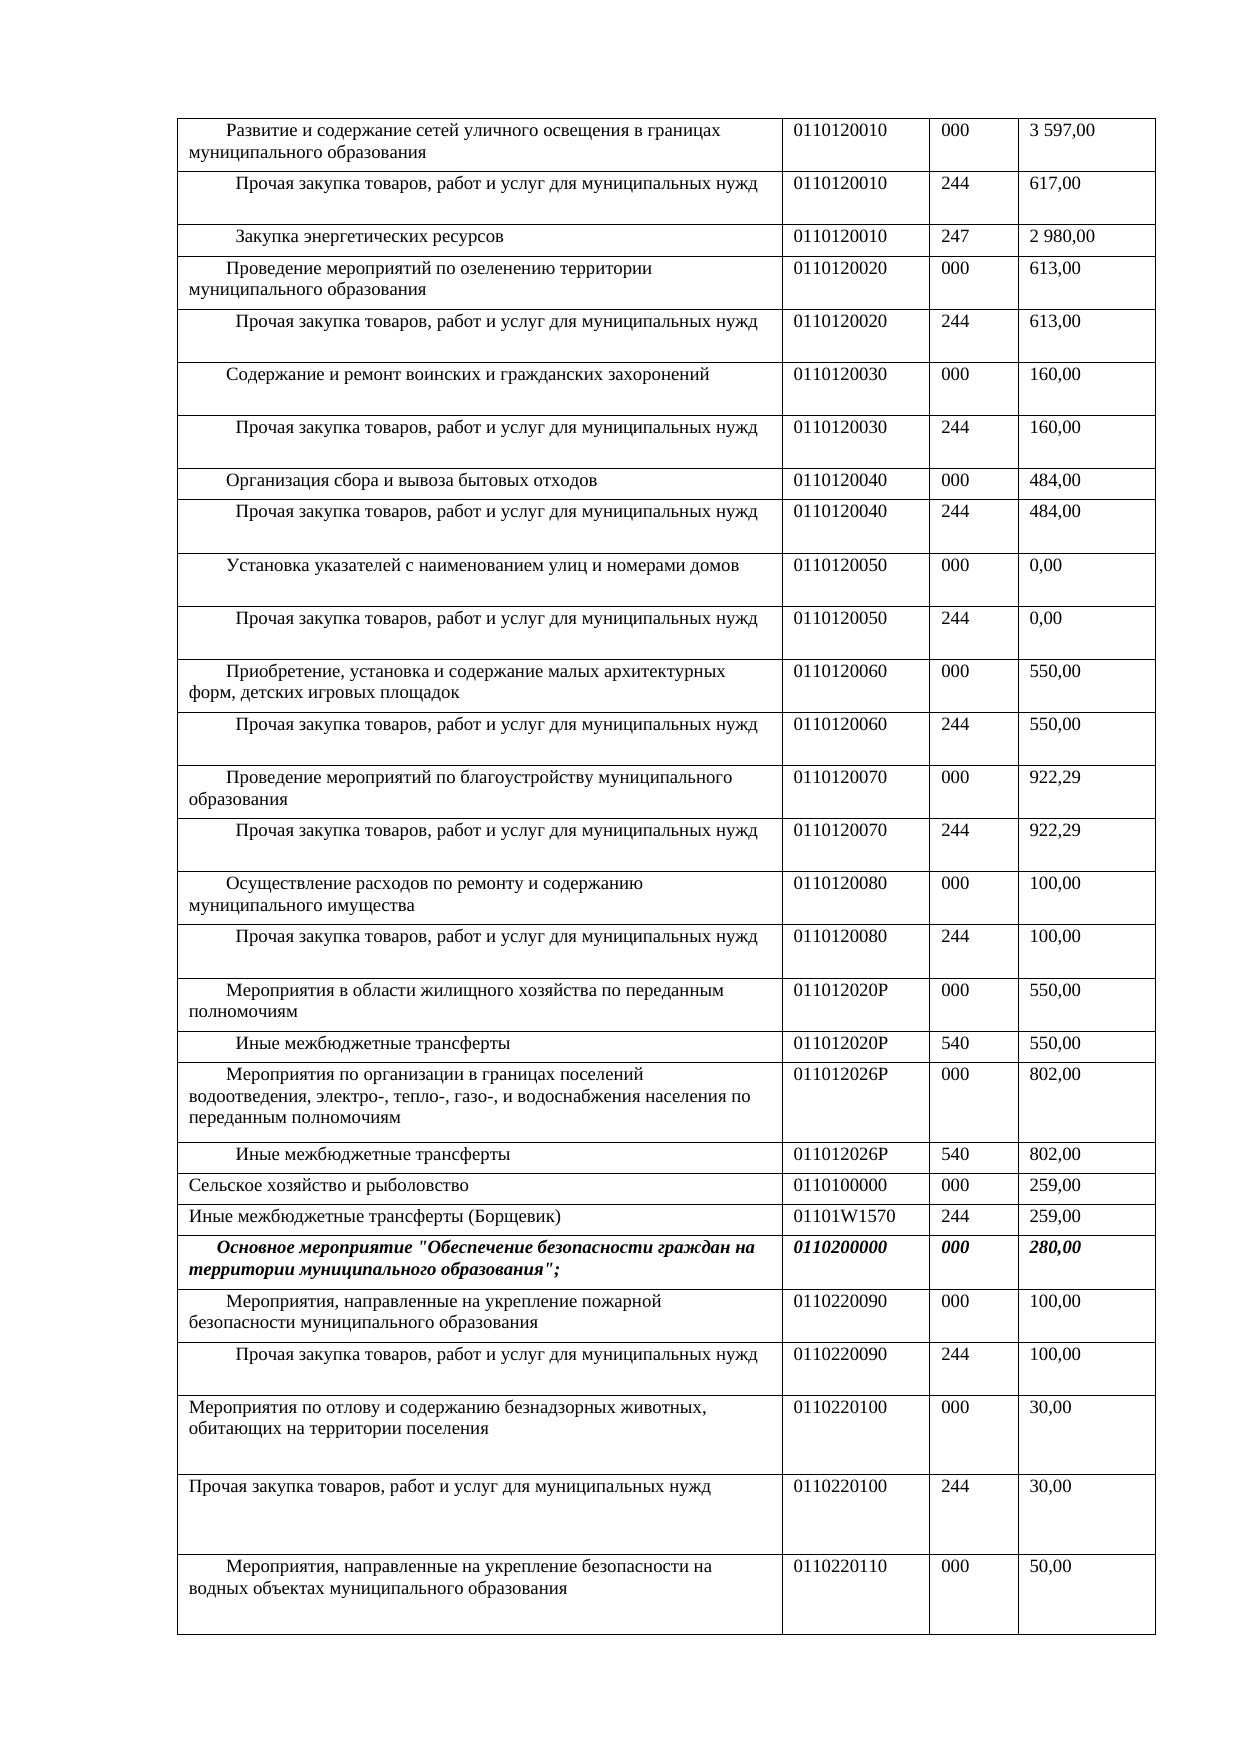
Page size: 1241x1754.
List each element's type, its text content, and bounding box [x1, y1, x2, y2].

table_cell Иные межбюджетные трансферты (Борщевик) [178, 1205, 782, 1235]
table_cell 802,00 [1019, 1143, 1155, 1173]
table_cell 0110100000 [783, 1174, 929, 1204]
table_cell 000 [930, 766, 1018, 818]
table_cell 0110220090 [783, 1290, 929, 1342]
table_cell 484,00 [1019, 500, 1155, 552]
table_cell 244 [930, 310, 1018, 362]
table_cell 0110120010 [783, 225, 929, 256]
table_cell 244 [930, 819, 1018, 871]
table_cell 922,29 [1019, 819, 1155, 871]
table_cell 484,00 [1019, 469, 1155, 499]
table_cell 100,00 [1019, 1343, 1155, 1395]
table_cell 011012020P [783, 979, 929, 1031]
table_cell Прочая закупка товаров, работ и услуг для муниципальных нужд [178, 1475, 782, 1554]
table_cell 000 [930, 1236, 1018, 1288]
table_cell Мероприятия по отлову и содержанию безнадзорных животных, обитающих на территории поселения [178, 1396, 782, 1474]
table_cell Иные межбюджетные трансферты [178, 1143, 782, 1173]
table_cell Осуществление расходов по ремонту и содержанию муниципального имущества [178, 872, 782, 924]
table_cell 613,00 [1019, 257, 1155, 309]
table_cell 280,00 [1019, 1236, 1155, 1288]
table_cell 0110120020 [783, 310, 929, 362]
table_cell Прочая закупка товаров, работ и услуг для муниципальных нужд [178, 416, 782, 468]
table_cell Прочая закупка товаров, работ и услуг для муниципальных нужд [178, 172, 782, 224]
table_cell 000 [930, 469, 1018, 499]
table_cell 000 [930, 257, 1018, 309]
table_cell Прочая закупка товаров, работ и услуг для муниципальных нужд [178, 925, 782, 977]
table_cell 550,00 [1019, 979, 1155, 1031]
table_cell 244 [930, 713, 1018, 765]
table_cell 0,00 [1019, 607, 1155, 659]
table_cell Мероприятия по организации в границах поселений водоотведения, электро-, тепло-, газо-, и водоснабжения населения по переданным полномочиям [178, 1063, 782, 1142]
table_cell 0110120060 [783, 660, 929, 712]
table_cell Прочая закупка товаров, работ и услуг для муниципальных нужд [178, 310, 782, 362]
table_cell 613,00 [1019, 310, 1155, 362]
table_cell 000 [930, 1396, 1018, 1474]
table_cell 100,00 [1019, 1290, 1155, 1342]
table_cell 0110220090 [783, 1343, 929, 1395]
table_cell Прочая закупка товаров, работ и услуг для муниципальных нужд [178, 713, 782, 765]
table_cell 802,00 [1019, 1063, 1155, 1142]
table_cell 30,00 [1019, 1396, 1155, 1474]
table_cell 000 [930, 872, 1018, 924]
table_cell 000 [930, 979, 1018, 1031]
table_cell Иные межбюджетные трансферты [178, 1032, 782, 1062]
table_cell 000 [930, 1555, 1018, 1634]
table_cell 000 [930, 119, 1018, 171]
table_cell 0110120060 [783, 713, 929, 765]
table_cell 922,29 [1019, 766, 1155, 818]
table_cell 540 [930, 1143, 1018, 1173]
table_cell 0,00 [1019, 554, 1155, 606]
table_cell Проведение мероприятий по озеленению территории муниципального образования [178, 257, 782, 309]
table_cell Основное мероприятие "Обеспечение безопасности граждан на территории муниципального образования"; [178, 1236, 782, 1288]
table_cell 000 [930, 660, 1018, 712]
table_cell Установка указателей с наименованием улиц и номерами домов [178, 554, 782, 606]
table_cell 0110120080 [783, 872, 929, 924]
table_cell 0110220110 [783, 1555, 929, 1634]
table_cell Закупка энергетических ресурсов [178, 225, 782, 256]
table_cell 3 597,00 [1019, 119, 1155, 171]
table_cell 0110120030 [783, 416, 929, 468]
table_cell Мероприятия, направленные на укрепление пожарной безопасности муниципального образования [178, 1290, 782, 1342]
table_cell Прочая закупка товаров, работ и услуг для муниципальных нужд [178, 819, 782, 871]
table_cell 011012026P [783, 1063, 929, 1142]
table_cell 0110120040 [783, 500, 929, 552]
table_cell 0110120040 [783, 469, 929, 499]
table_cell 50,00 [1019, 1555, 1155, 1634]
table_cell 244 [930, 1475, 1018, 1554]
table_cell 550,00 [1019, 1032, 1155, 1062]
table_cell 0110220100 [783, 1396, 929, 1474]
table_cell 2 980,00 [1019, 225, 1155, 256]
table_cell Проведение мероприятий по благоустройству муниципального образования [178, 766, 782, 818]
table_cell 244 [930, 1205, 1018, 1235]
table_cell 244 [930, 607, 1018, 659]
table_cell 0110120030 [783, 363, 929, 415]
table_cell 617,00 [1019, 172, 1155, 224]
table_cell 259,00 [1019, 1205, 1155, 1235]
table_cell 0110200000 [783, 1236, 929, 1288]
table_cell 550,00 [1019, 660, 1155, 712]
table_cell 0110120050 [783, 554, 929, 606]
table_cell 000 [930, 1290, 1018, 1342]
table_cell 000 [930, 1063, 1018, 1142]
table_cell Сельское хозяйство и рыболовство [178, 1174, 782, 1204]
table_cell Развитие и содержание сетей уличного освещения в границах муниципального образования [178, 119, 782, 171]
table_cell 30,00 [1019, 1475, 1155, 1554]
table_cell 0110120010 [783, 172, 929, 224]
table_cell Мероприятия, направленные на укрепление безопасности на водных объектах муниципального образования [178, 1555, 782, 1634]
table_cell 0110120010 [783, 119, 929, 171]
table_cell 000 [930, 554, 1018, 606]
table_cell 0110120070 [783, 819, 929, 871]
table_cell 000 [930, 363, 1018, 415]
table_cell Прочая закупка товаров, работ и услуг для муниципальных нужд [178, 1343, 782, 1395]
table_cell 244 [930, 1343, 1018, 1395]
table_cell 01101W1570 [783, 1205, 929, 1235]
table_cell 259,00 [1019, 1174, 1155, 1204]
table_cell 100,00 [1019, 925, 1155, 977]
table_cell 000 [930, 1174, 1018, 1204]
table_cell 247 [930, 225, 1018, 256]
table_cell 0110120020 [783, 257, 929, 309]
table_cell 011012020P [783, 1032, 929, 1062]
table_cell Организация сбора и вывоза бытовых отходов [178, 469, 782, 499]
table_cell 244 [930, 172, 1018, 224]
table_cell Прочая закупка товаров, работ и услуг для муниципальных нужд [178, 500, 782, 552]
table_cell 244 [930, 925, 1018, 977]
table_cell 0110120080 [783, 925, 929, 977]
table_cell 244 [930, 500, 1018, 552]
table_cell Содержание и ремонт воинских и гражданских захоронений [178, 363, 782, 415]
table_cell Прочая закупка товаров, работ и услуг для муниципальных нужд [178, 607, 782, 659]
table_cell 160,00 [1019, 363, 1155, 415]
table_cell 100,00 [1019, 872, 1155, 924]
table_cell 0110220100 [783, 1475, 929, 1554]
table_cell 540 [930, 1032, 1018, 1062]
table_cell Мероприятия в области жилищного хозяйства по переданным полномочиям [178, 979, 782, 1031]
table_cell 244 [930, 416, 1018, 468]
table_cell 160,00 [1019, 416, 1155, 468]
table_cell 550,00 [1019, 713, 1155, 765]
table_cell 011012026P [783, 1143, 929, 1173]
table_cell Приобретение, установка и содержание малых архитектурных форм, детских игровых площадок [178, 660, 782, 712]
table_cell 0110120050 [783, 607, 929, 659]
table_cell 0110120070 [783, 766, 929, 818]
